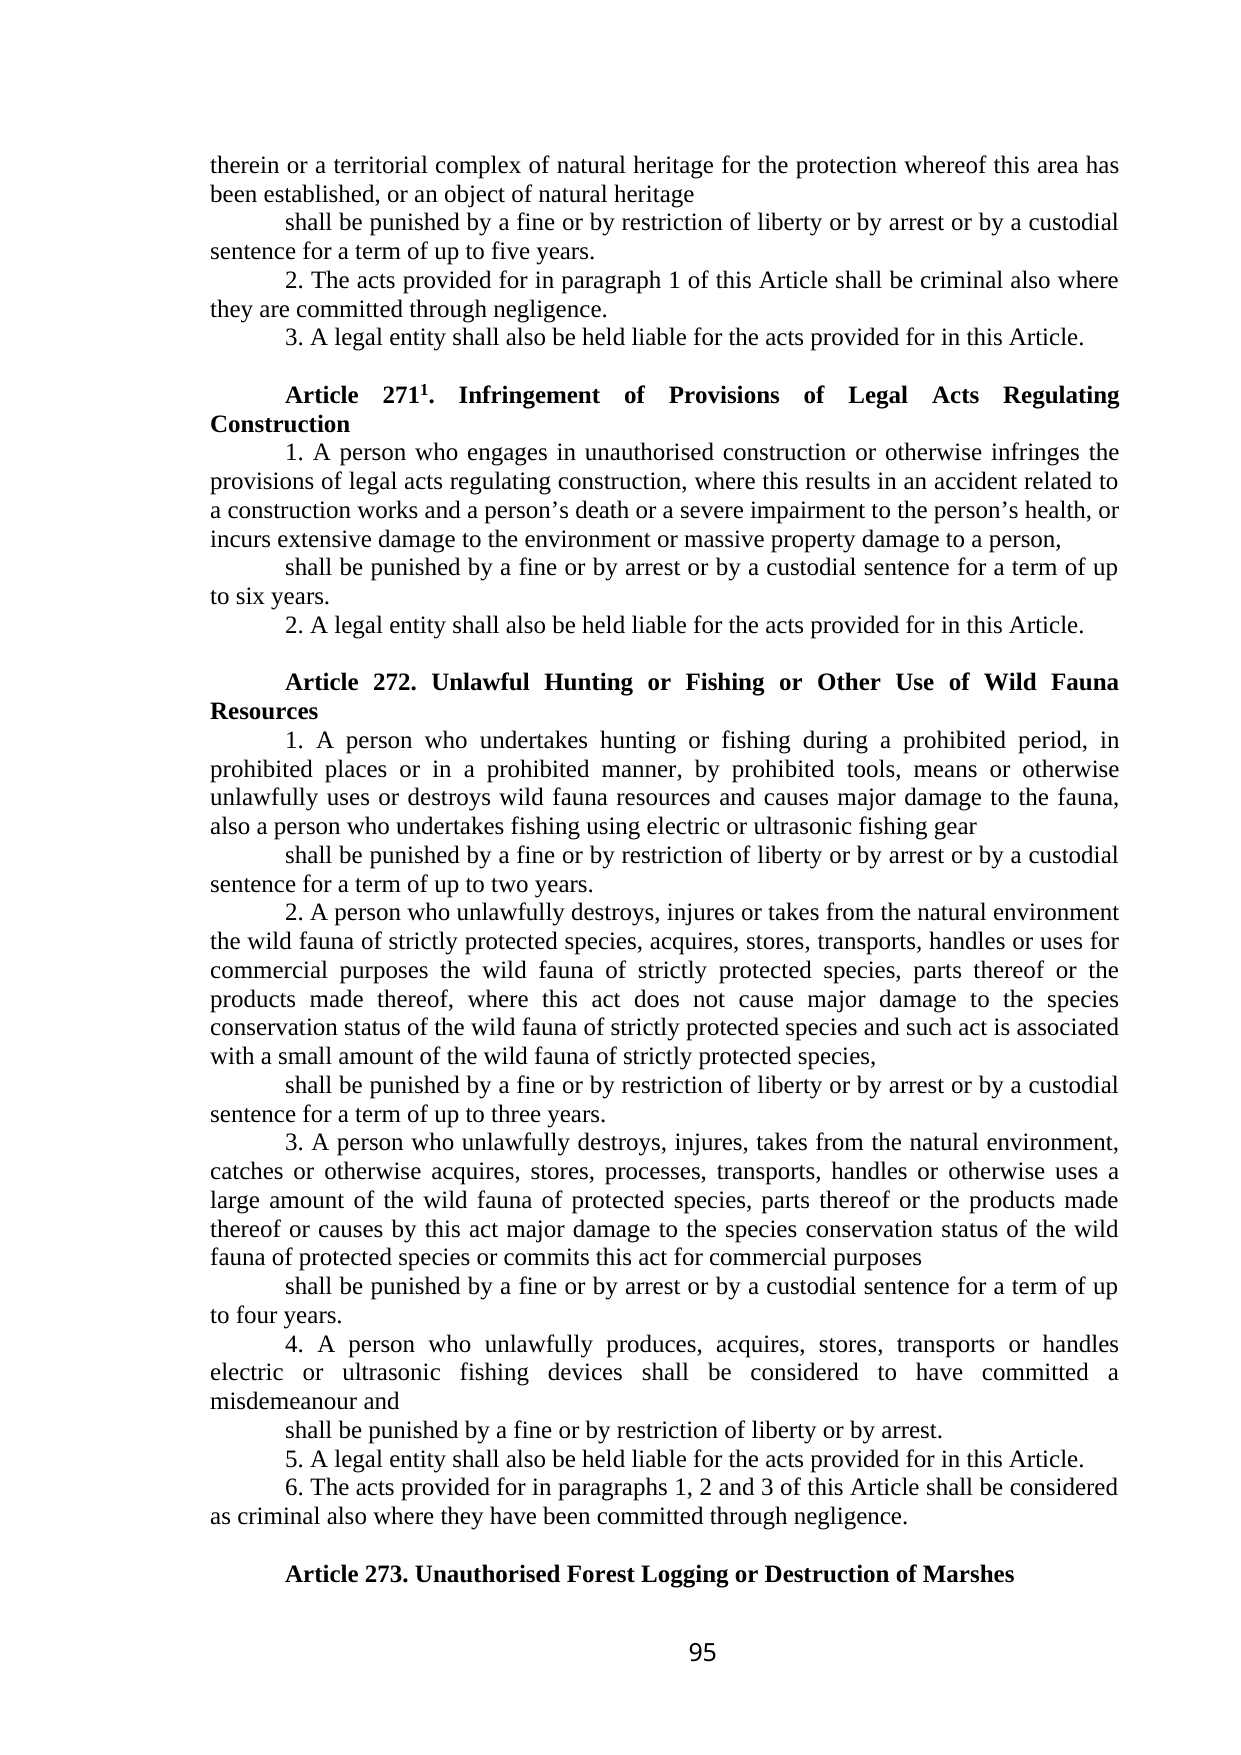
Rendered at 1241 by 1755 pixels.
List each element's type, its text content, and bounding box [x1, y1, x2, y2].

text 3. A person who unlawfully destroys, injures, takes from the natural environment, catches or otherwise acquires, stores, processes, transports, handles or otherwise uses a large amount of the wild fauna of protected species, parts thereof or the products made thereof or causes by this act major damage to the species conservation status of the wild fauna of protected species or commits this act for commercial purposes [210, 1127, 1120, 1271]
text Article 2711. Infringement of Provisions of Legal Acts Regulating Construction [210, 380, 1120, 437]
text Article 272. Unlawful Hunting or Fishing or Other Use of Wild Fauna Resources [210, 667, 1120, 725]
text shall be punished by a fine or by restriction of liberty or by arrest or by a custodial sentence for a term of up to five years. [210, 207, 1120, 265]
text 2. The acts provided for in paragraph 1 of this Article shall be criminal also where they are committed through negligence. [210, 265, 1120, 322]
text 2. A legal entity shall also be held liable for the acts provided for in this Article. [210, 610, 1120, 639]
text 1. A person who undertakes hunting or fishing during a prohibited period, in prohibited places or in a prohibited manner, by prohibited tools, means or otherwise unlawfully uses or destroys wild fauna resources and causes major damage to the fauna, also a person who undertakes fishing using electric or ultrasonic fishing gear [210, 725, 1120, 840]
text shall be punished by a fine or by restriction of liberty or by arrest. [210, 1415, 1120, 1444]
text shall be punished by a fine or by arrest or by a custodial sentence for a term of up to four years. [210, 1271, 1120, 1329]
text shall be punished by a fine or by arrest or by a custodial sentence for a term of up to six years. [210, 552, 1120, 610]
text shall be punished by a fine or by restriction of liberty or by arrest or by a custodial sentence for a term of up to two years. [210, 840, 1120, 897]
text 6. The acts provided for in paragraphs 1, 2 and 3 of this Article shall be considered as criminal also where they have been committed through negligence. [210, 1472, 1120, 1530]
text shall be punished by a fine or by restriction of liberty or by arrest or by a custodial sentence for a term of up to three years. [210, 1070, 1120, 1127]
text 3. A legal entity shall also be held liable for the acts provided for in this Article. [210, 322, 1120, 351]
text 5. A legal entity shall also be held liable for the acts provided for in this Article. [210, 1444, 1106, 1472]
text 1. A person who engages in unauthorised construction or otherwise infringes the provisions of legal acts regulating construction, where this results in an accident related to a construction works and a person’s death or a severe impairment to the person’s health, or incurs extensive damage to the environment or massive property damage to a person, [210, 437, 1120, 552]
text therein or a territorial complex of natural heritage for the protection whereof this area has been established, or an object of natural heritage [210, 150, 1120, 207]
text Article 273. Unauthorised Forest Logging or Destruction of Marshes [210, 1559, 1120, 1587]
text 4. A person who unlawfully produces, acquires, stores, transports or handles electric or ultrasonic fishing devices shall be considered to have committed a misdemeanour and [210, 1329, 1120, 1415]
text 2. A person who unlawfully destroys, injures or takes from the natural environment the wild fauna of strictly protected species, acquires, stores, transports, handles or uses for commercial purposes the wild fauna of strictly protected species, parts thereof or the products made thereof, where this act does not cause major damage to the species conservation status of the wild fauna of strictly protected species and such act is associated with a small amount of the wild fauna of strictly protected species, [210, 897, 1120, 1070]
